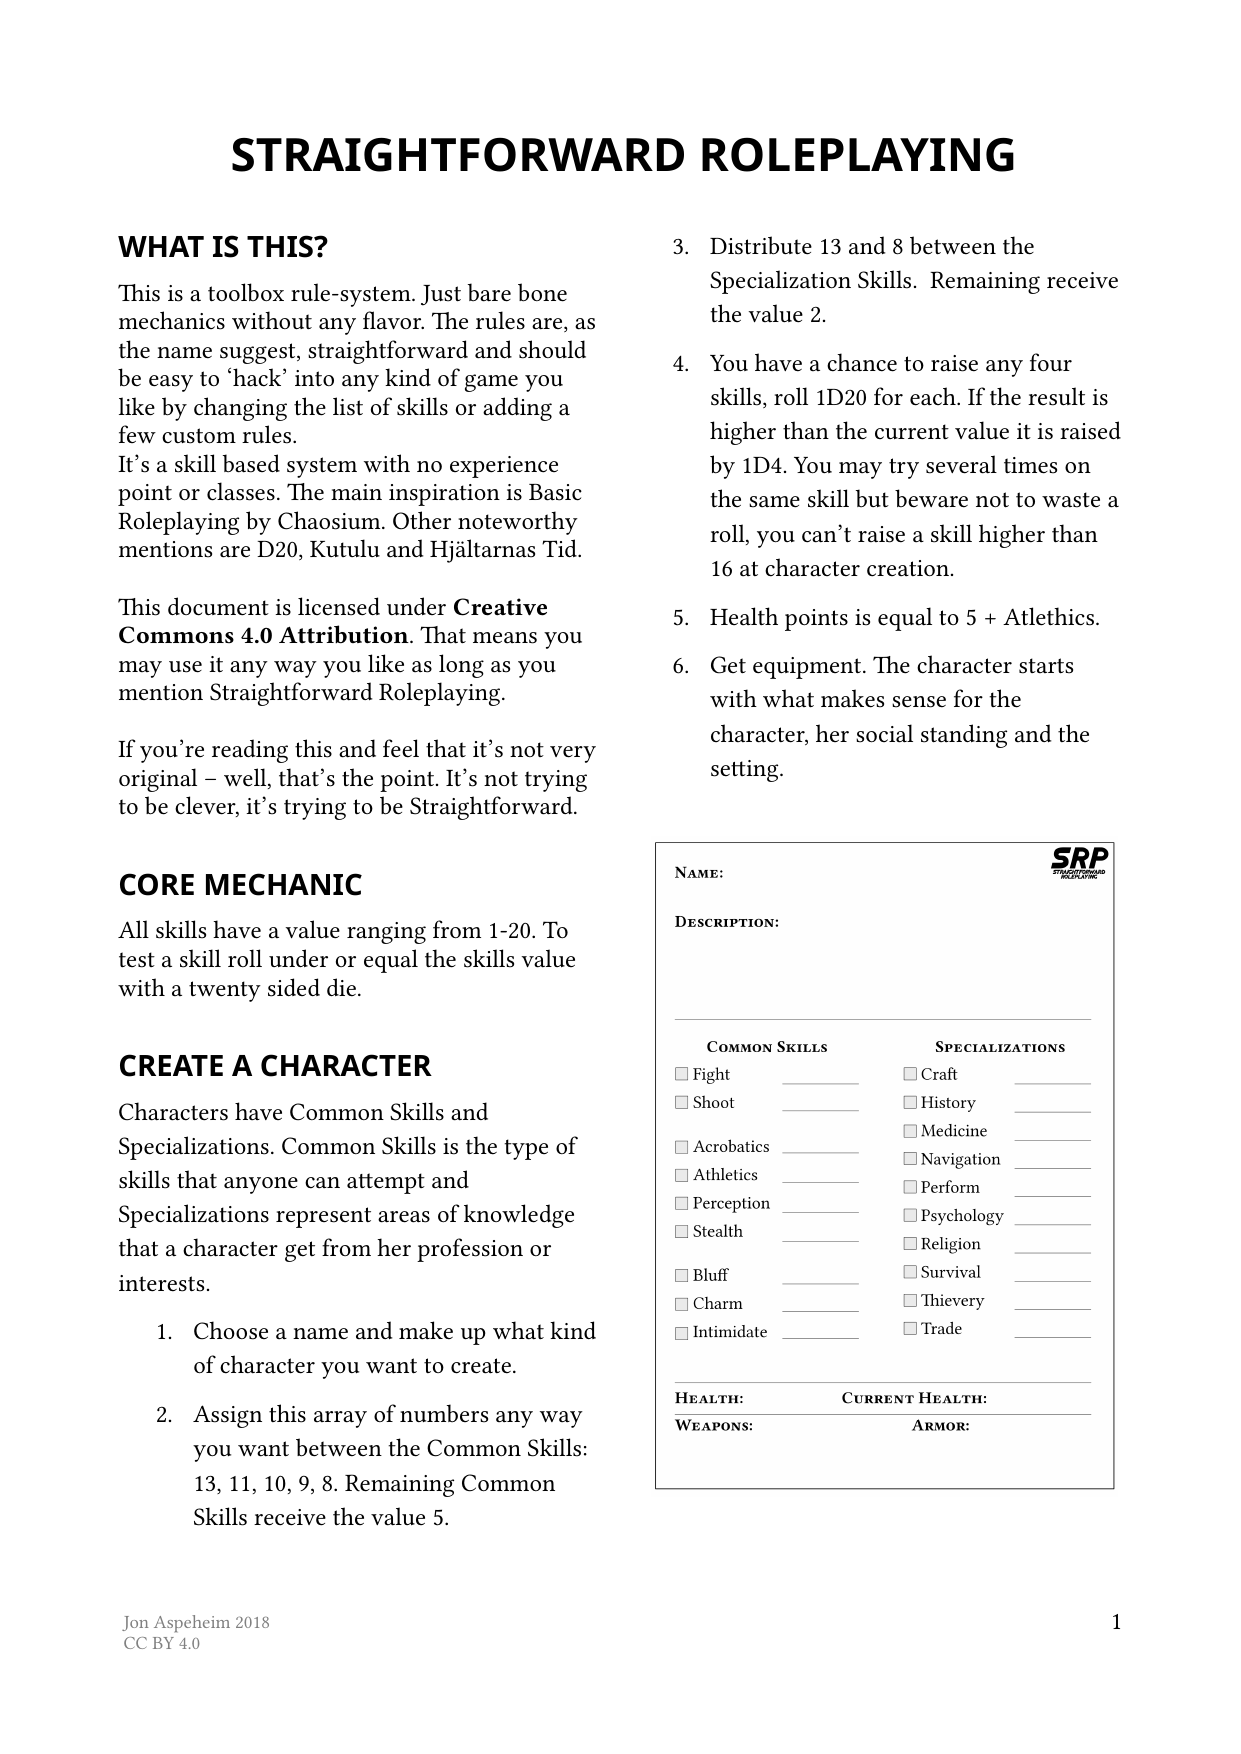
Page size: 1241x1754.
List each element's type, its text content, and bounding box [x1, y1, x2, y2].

text Characters have Common Skills and Specializations. Common Skills is the type of skills that anyone can attempt and Specializations represent areas of knowledge that a character get from her profession or interests. [118, 1098, 605, 1297]
subtitle CORE MECHANIC [118, 864, 605, 904]
text It’s a skill based system with no experience point or classes. The main inspiration is Basic Roleplaying by Chaosium. Other noteworthy mentions are D20, Kutulu and Hjältarnas Tid. [118, 450, 605, 564]
subtitle WHAT IS THIS? [118, 133, 605, 266]
text All skills have a value ranging from 1-20. To test a skill roll under or equal the skills value with a twenty sided die. [118, 916, 605, 1002]
list Assign this array of numbers any way you want between the Common Skills: 13, 11, 10, 9, 8. Remaining Common Skills receive the value 5. [156, 1400, 605, 1531]
text This is a toolbox rule-system. Just bare bone mechanics without any flavor. The rules are, as the name suggest, straightforward and should be easy to ‘hack’ into any kind of game you like by changing the list of skills or adding a few custom rules. [118, 278, 605, 450]
list Distribute 13 and 8 between the Specialization Skills. Remaining receive the value 2. [672, 118, 1122, 328]
list Get equipment. The character starts with what makes sense for the character, her social standing and the setting. [672, 651, 1122, 782]
list You have a chance to raise any four skills, roll 1D20 for each. If the result is higher than the current value it is raised by 1D4. You may try several times on the same skill but beware not to waste a roll, you can’t raise a skill higher than 16 at character creation. [672, 349, 1122, 582]
text This document is licensed under Creative Commons 4.0 Attribution. That means you may use it any way you like as long as you mention Straightforward Roleplaying. [118, 592, 605, 707]
subtitle CREATE A CHARACTER [118, 1045, 605, 1085]
list Choose a name and make up what kind of character you want to create. [156, 1317, 605, 1380]
picture [651, 836, 1118, 1497]
list Health points is equal to 5 + Atlethics. [672, 602, 1122, 631]
text If you’re reading this and feel that it’s not very original – well, that’s the point. It’s not trying to be clever, it’s trying to be Straightforward. [118, 735, 605, 821]
